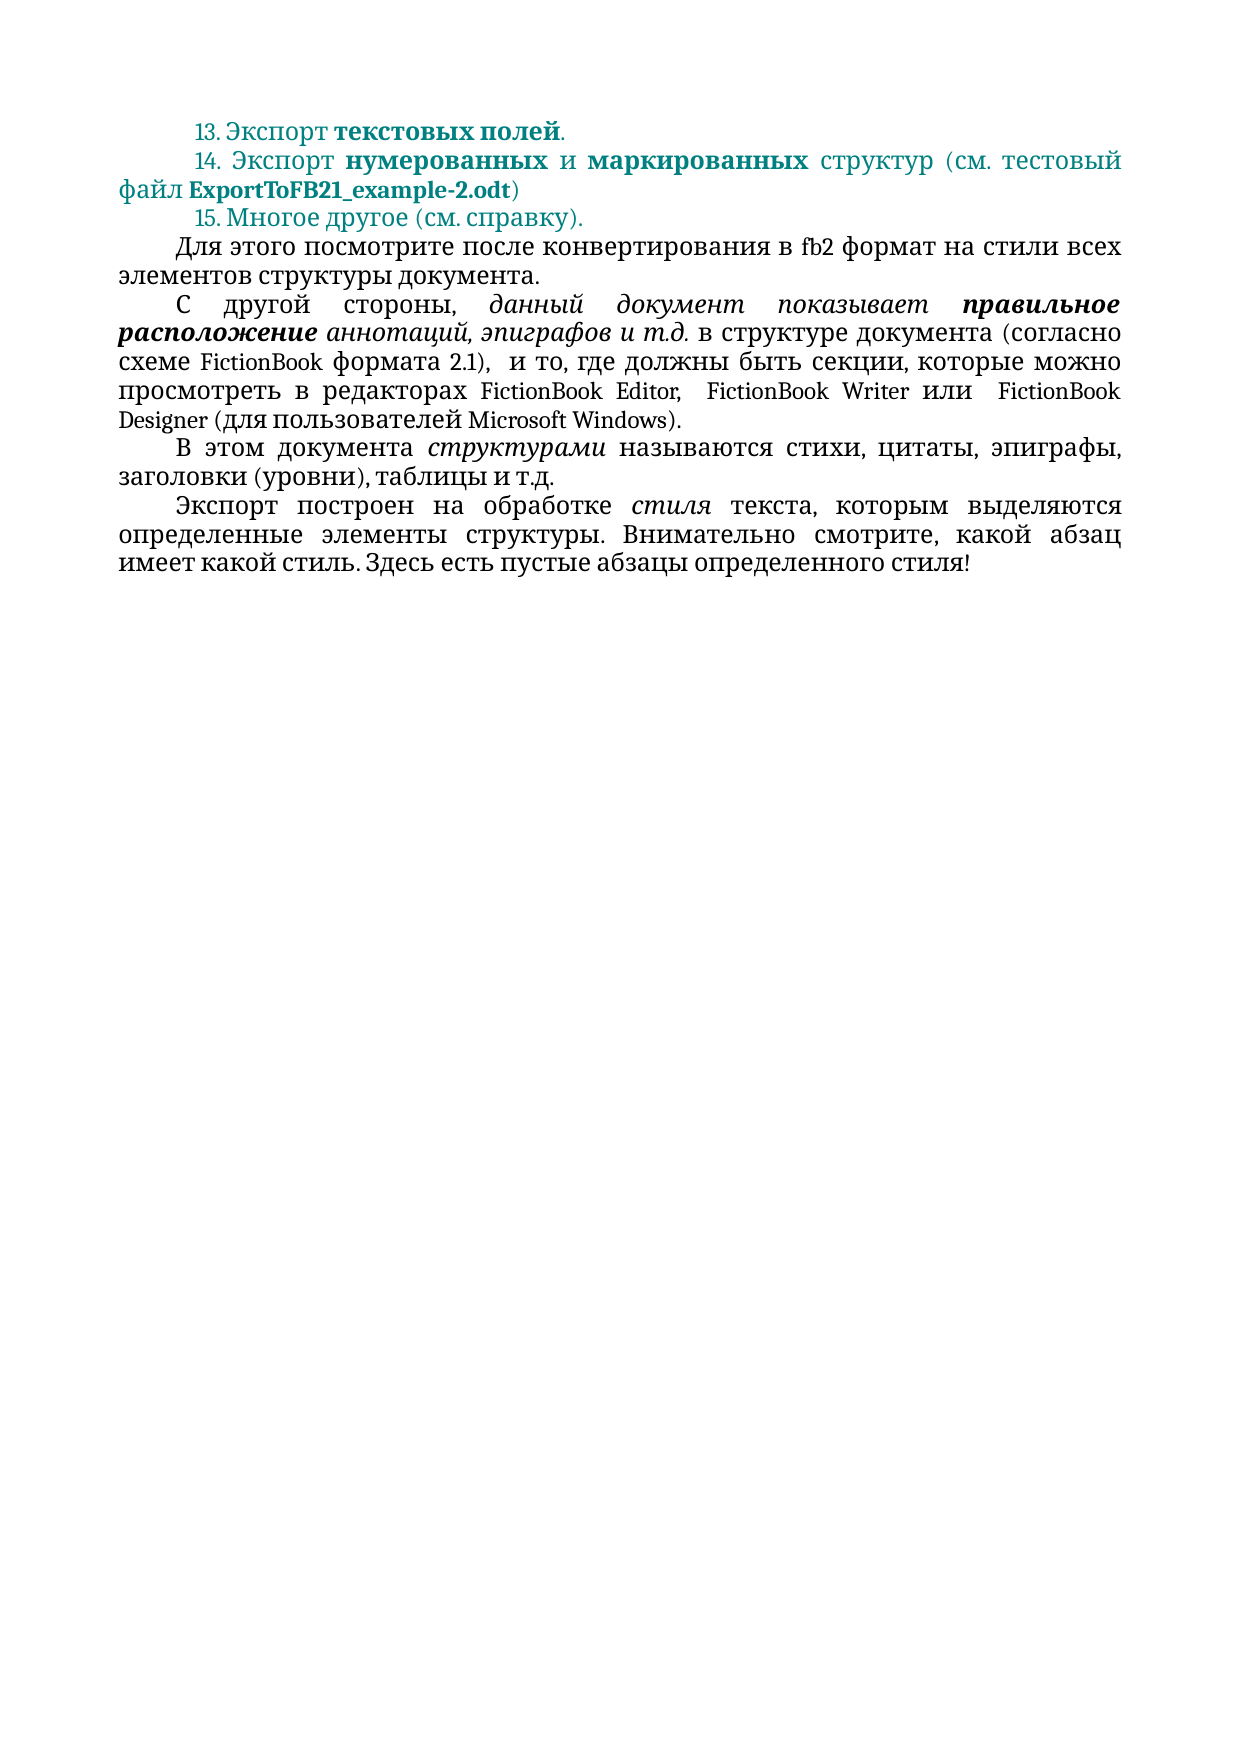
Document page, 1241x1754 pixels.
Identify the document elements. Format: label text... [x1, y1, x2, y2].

text 15. Многое другое (см. справку). [118, 204, 1122, 233]
text Экспорт построен на обработке стиля текста, которым выделяются определенные элементы структуры. Внимательно смотрите, какой абзац имеет какой стиль. Здесь есть пустые абзацы определенного стиля! [118, 492, 1122, 578]
text С другой стороны, данный документ показывает правильное расположение аннотаций, эпиграфов и т.д. в структуре документа (согласно схеме FictionBook формата 2.1), и то, где должны быть секции, которые можно просмотреть в редакторах FictionBook Editor, FictionBook Writer или FictionBook Designer (для пользователей Microsoft Windows). [118, 291, 1122, 434]
text В этом документа структурами называются стихи, цитаты, эпиграфы, заголовки (уровни), таблицы и т.д. [118, 434, 1122, 492]
text 14. Экспорт нумерованных и маркированных структур (см. тестовый файл ExportToFB21_example-2.odt) [118, 147, 1122, 204]
text Для этого посмотрите после конвертирования в fb2 формат на стили всех элементов структуры документа. [118, 233, 1122, 291]
text 13. Экспорт текстовых полей. [118, 118, 1122, 147]
